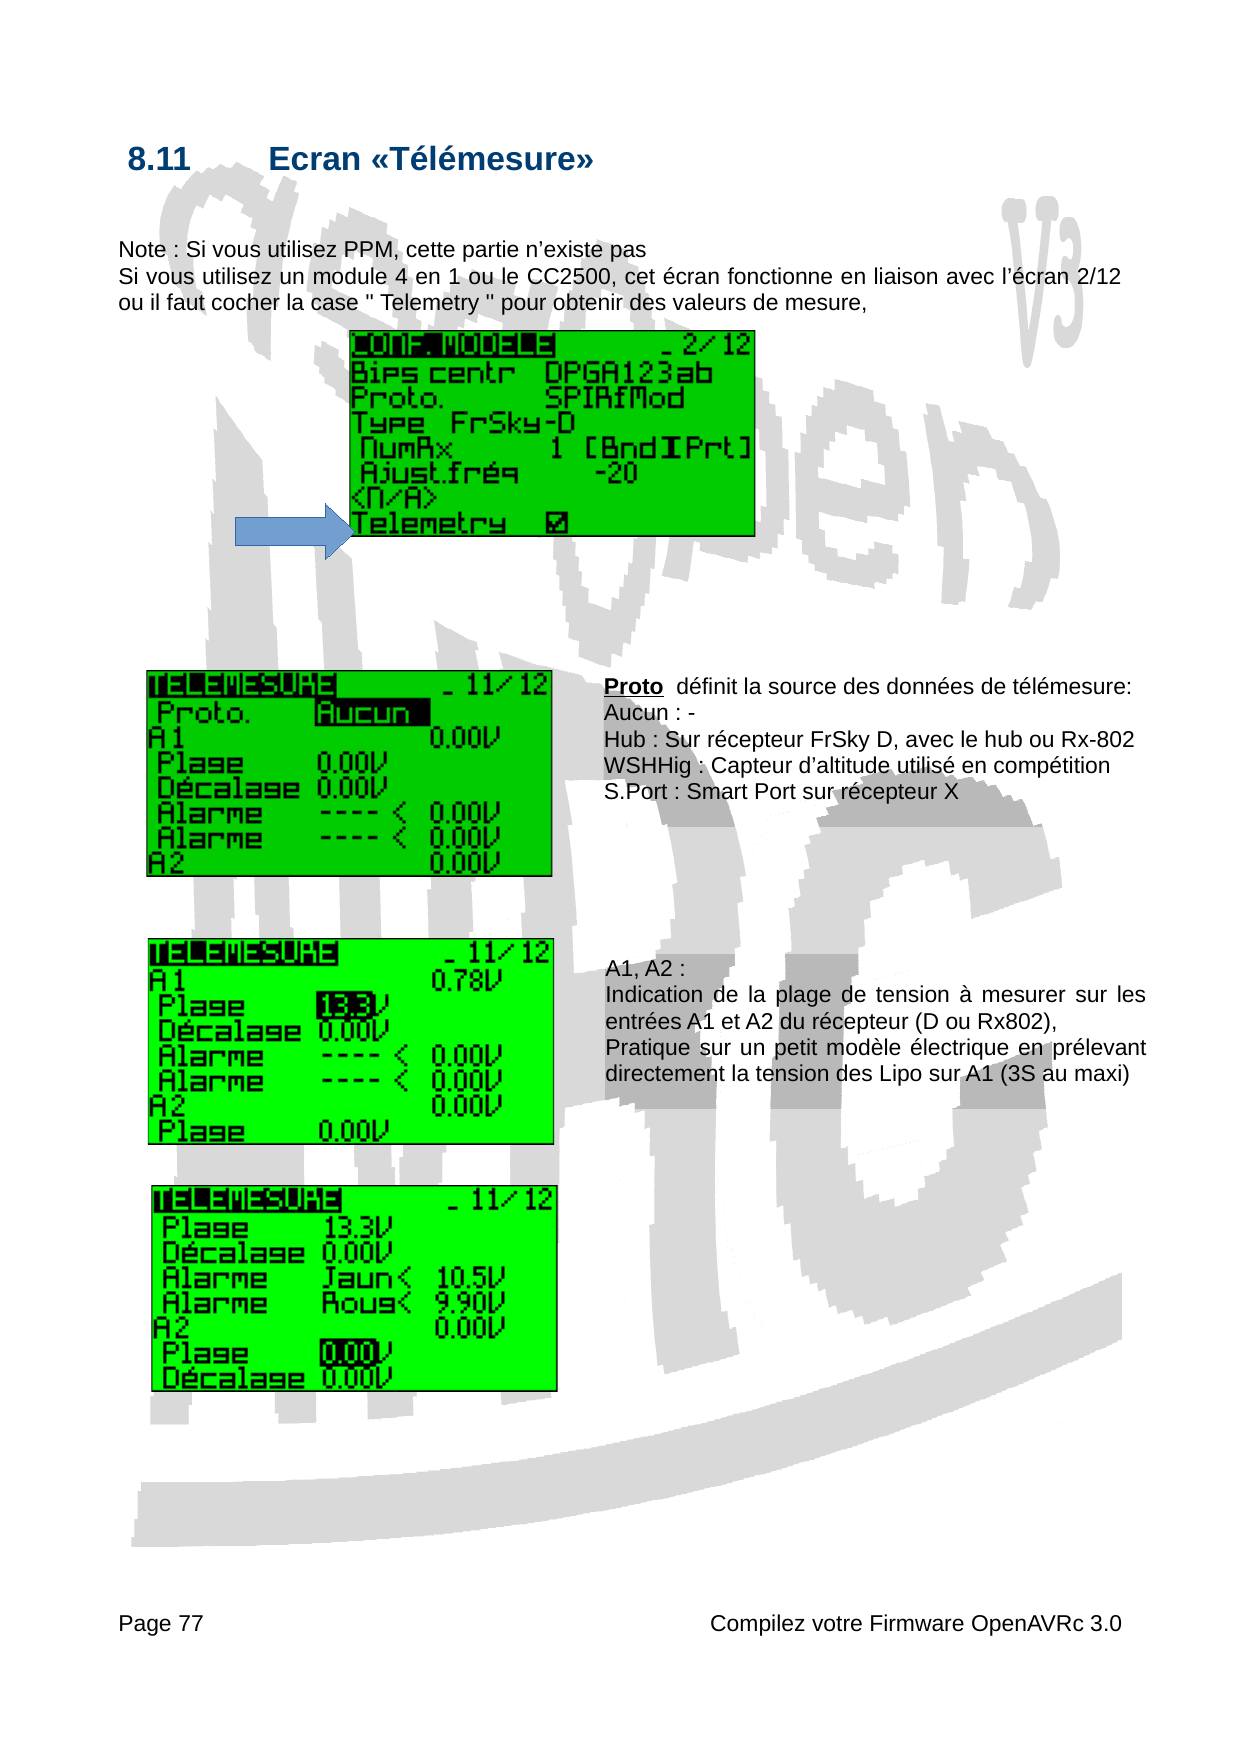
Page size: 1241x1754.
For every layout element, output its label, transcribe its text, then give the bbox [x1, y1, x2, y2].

text A1, A2 : [605, 955, 1147, 981]
text WSHHig : Capteur d’altitude utilisé en compétition [604, 752, 1145, 778]
text Si vous utilisez un module 4 en 1 ou le CC2500, cet écran fonctionne en liaison avec l’écran 2/12 ou il faut cocher la case '' Telemetry '' pour obtenir des valeurs de mesure, [118, 263, 1122, 315]
text Aucun : - [604, 699, 1145, 726]
text Pratique sur un petit modèle électrique en prélevant directement la tension des Lipo sur A1 (3S au maxi) [605, 1034, 1147, 1087]
picture [349, 330, 756, 537]
text Note : Si vous utilisez PPM, cette partie n’existe pas [118, 236, 1122, 263]
text Hub : Sur récepteur FrSky D, avec le hub ou Rx-802 [604, 726, 1145, 752]
picture [146, 670, 553, 877]
subtitle Ecran «Télémesure» [118, 139, 1122, 178]
text Indication de la plage de tension à mesurer sur les entrées A1 et A2 du récepteur (D ou Rx802), [605, 981, 1147, 1034]
picture [151, 1185, 558, 1392]
text S.Port : Smart Port sur récepteur X [604, 778, 1145, 805]
text Proto définit la source des données de télémesure: [604, 673, 1145, 699]
picture [147, 938, 555, 1145]
